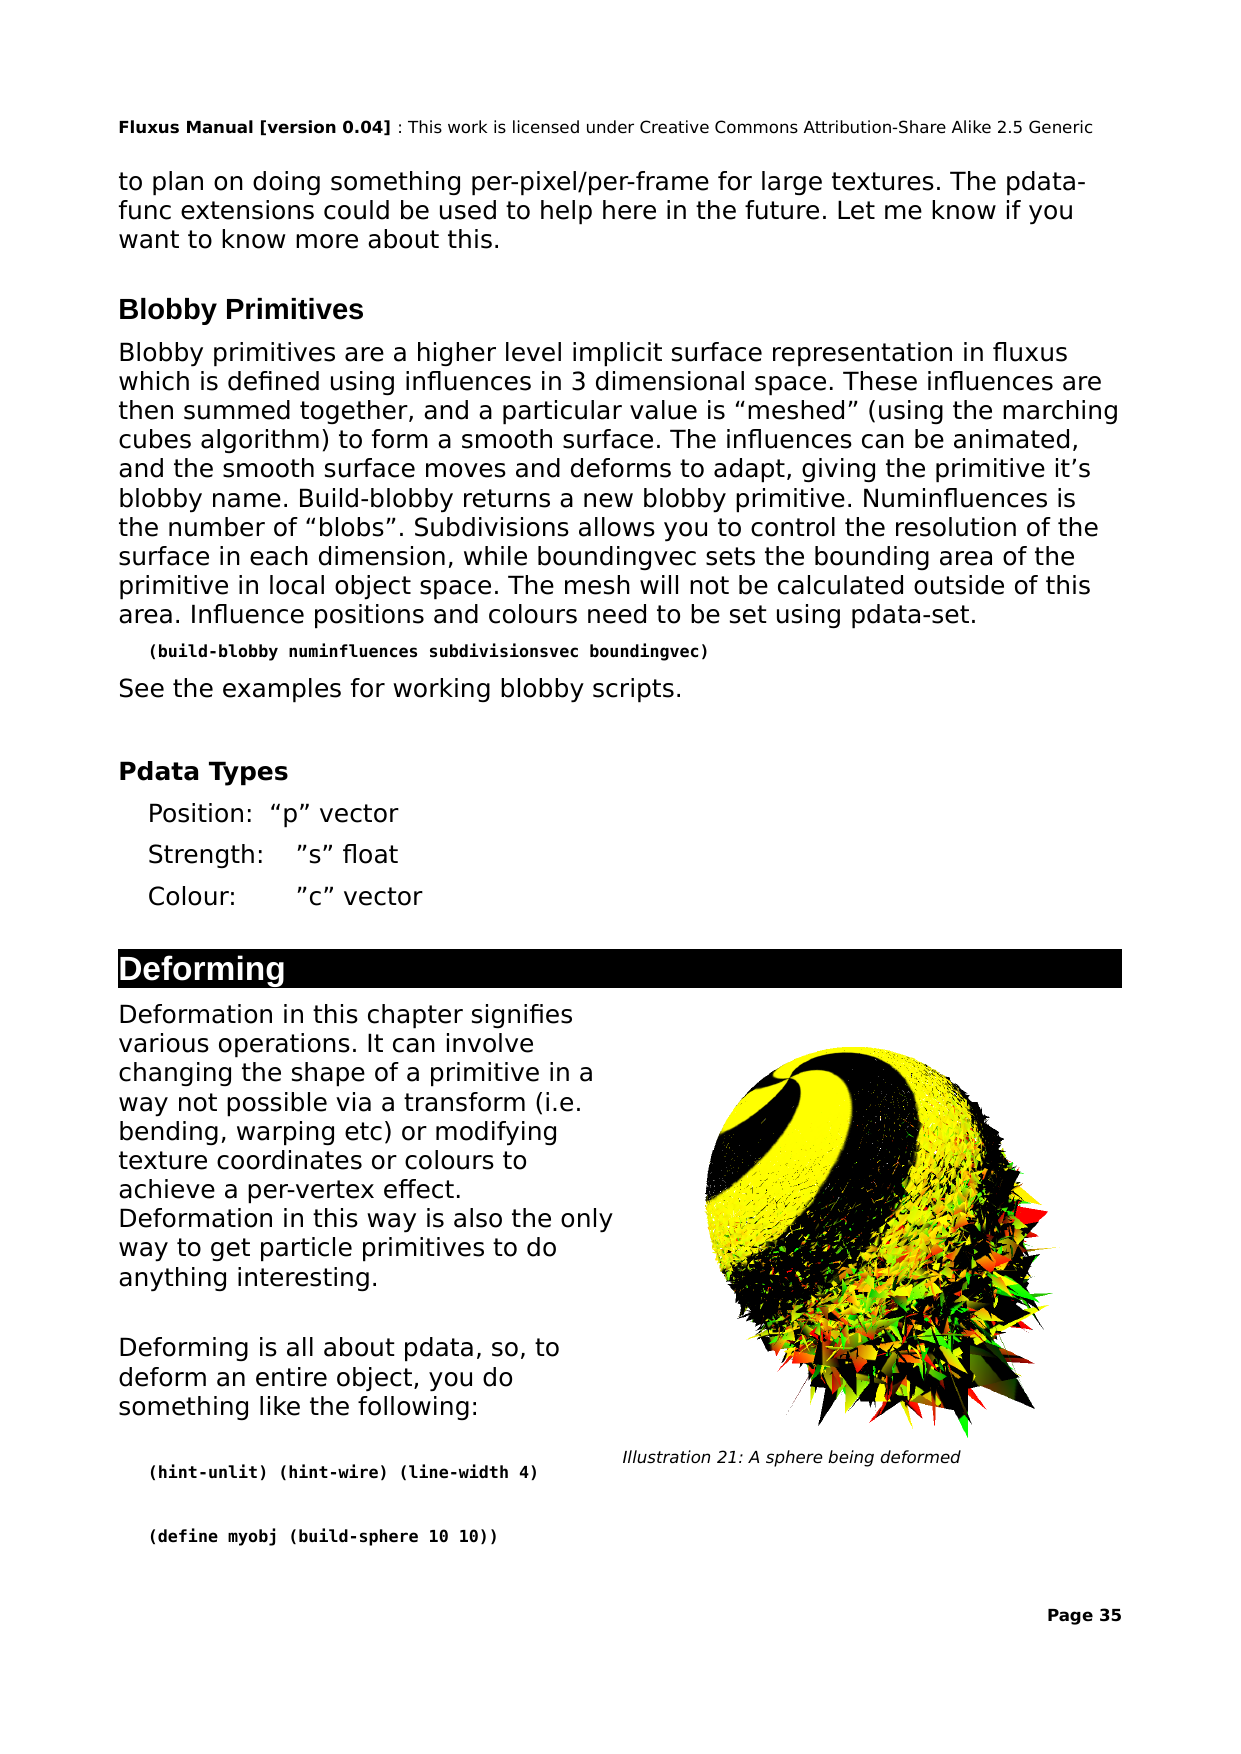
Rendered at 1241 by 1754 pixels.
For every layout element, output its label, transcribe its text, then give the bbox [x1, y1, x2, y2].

subtitle Deforming [118, 949, 1122, 988]
picture [622, 1038, 1170, 1449]
text Position: “p” vector [148, 799, 1122, 828]
text to plan on doing something per-pixel/per-frame for large textures. The pdata-func extensions could be used to help here in the future. Let me know if you want to know more about this. [118, 167, 1122, 254]
text Illustration 21: A sphere being deformed [622, 1449, 1170, 1468]
text Pdata Types [118, 757, 1122, 787]
text (hint-unlit) (hint-wire) (line-width 4) [148, 1463, 1122, 1482]
text Deforming is all about pdata, so, to deform an entire object, you do something like the following: [118, 1333, 622, 1421]
text (define myobj (build-sphere 10 10)) [148, 1526, 1122, 1546]
subtitle Blobby Primitives [118, 292, 1122, 326]
text Deformation in this chapter signifies various operations. It can involve changing the shape of a primitive in a way not possible via a transform (i.e. bending, warping etc) or modifying texture coordinates or colours to achieve a per-vertex effect. Deformation in this way is also the only way to get particle primitives to do anything interesting. [118, 1000, 1170, 1292]
text Strength: ”s” float [148, 841, 1122, 870]
text See the examples for working blobby scripts. [118, 674, 1122, 703]
text Colour: ”c” vector [148, 882, 1122, 912]
text Blobby primitives are a higher level implicit surface representation in fluxus which is defined using influences in 3 dimensional space. These influences are then summed together, and a particular value is “meshed” (using the marching cubes algorithm) to form a smooth surface. The influences can be animated, and the smooth surface moves and deforms to adapt, giving the primitive it’s blobby name. Build-blobby returns a new blobby primitive. Numinfluences is the number of “blobs”. Subdivisions allows you to control the resolution of the surface in each dimension, while boundingvec sets the bounding area of the primitive in local object space. The mesh will not be calculated outside of this area. Influence positions and colours need to be set using pdata-set. [118, 338, 1122, 630]
text (build-blobby numinfluences subdivisionsvec boundingvec) [148, 642, 1122, 662]
